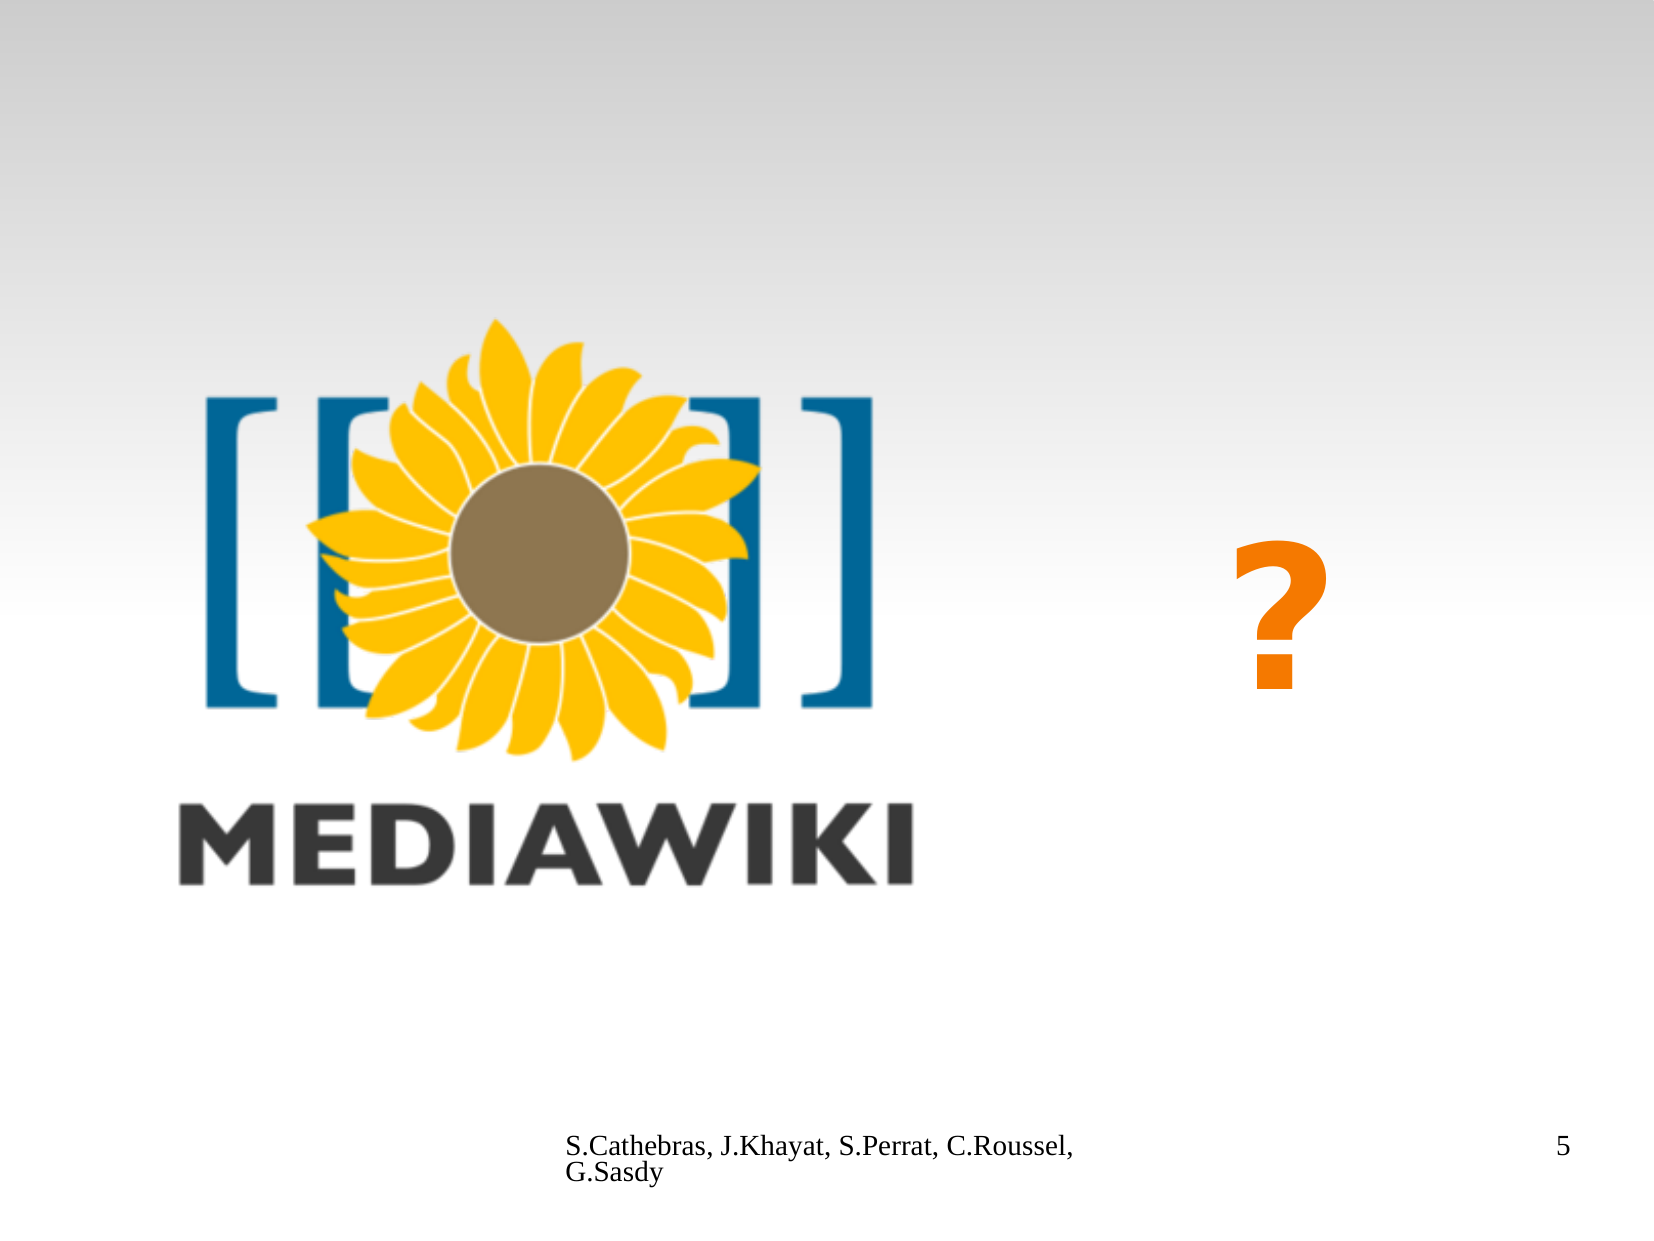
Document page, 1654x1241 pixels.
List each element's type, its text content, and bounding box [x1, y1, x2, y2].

title ? [980, 354, 1583, 886]
picture [126, 279, 945, 1099]
